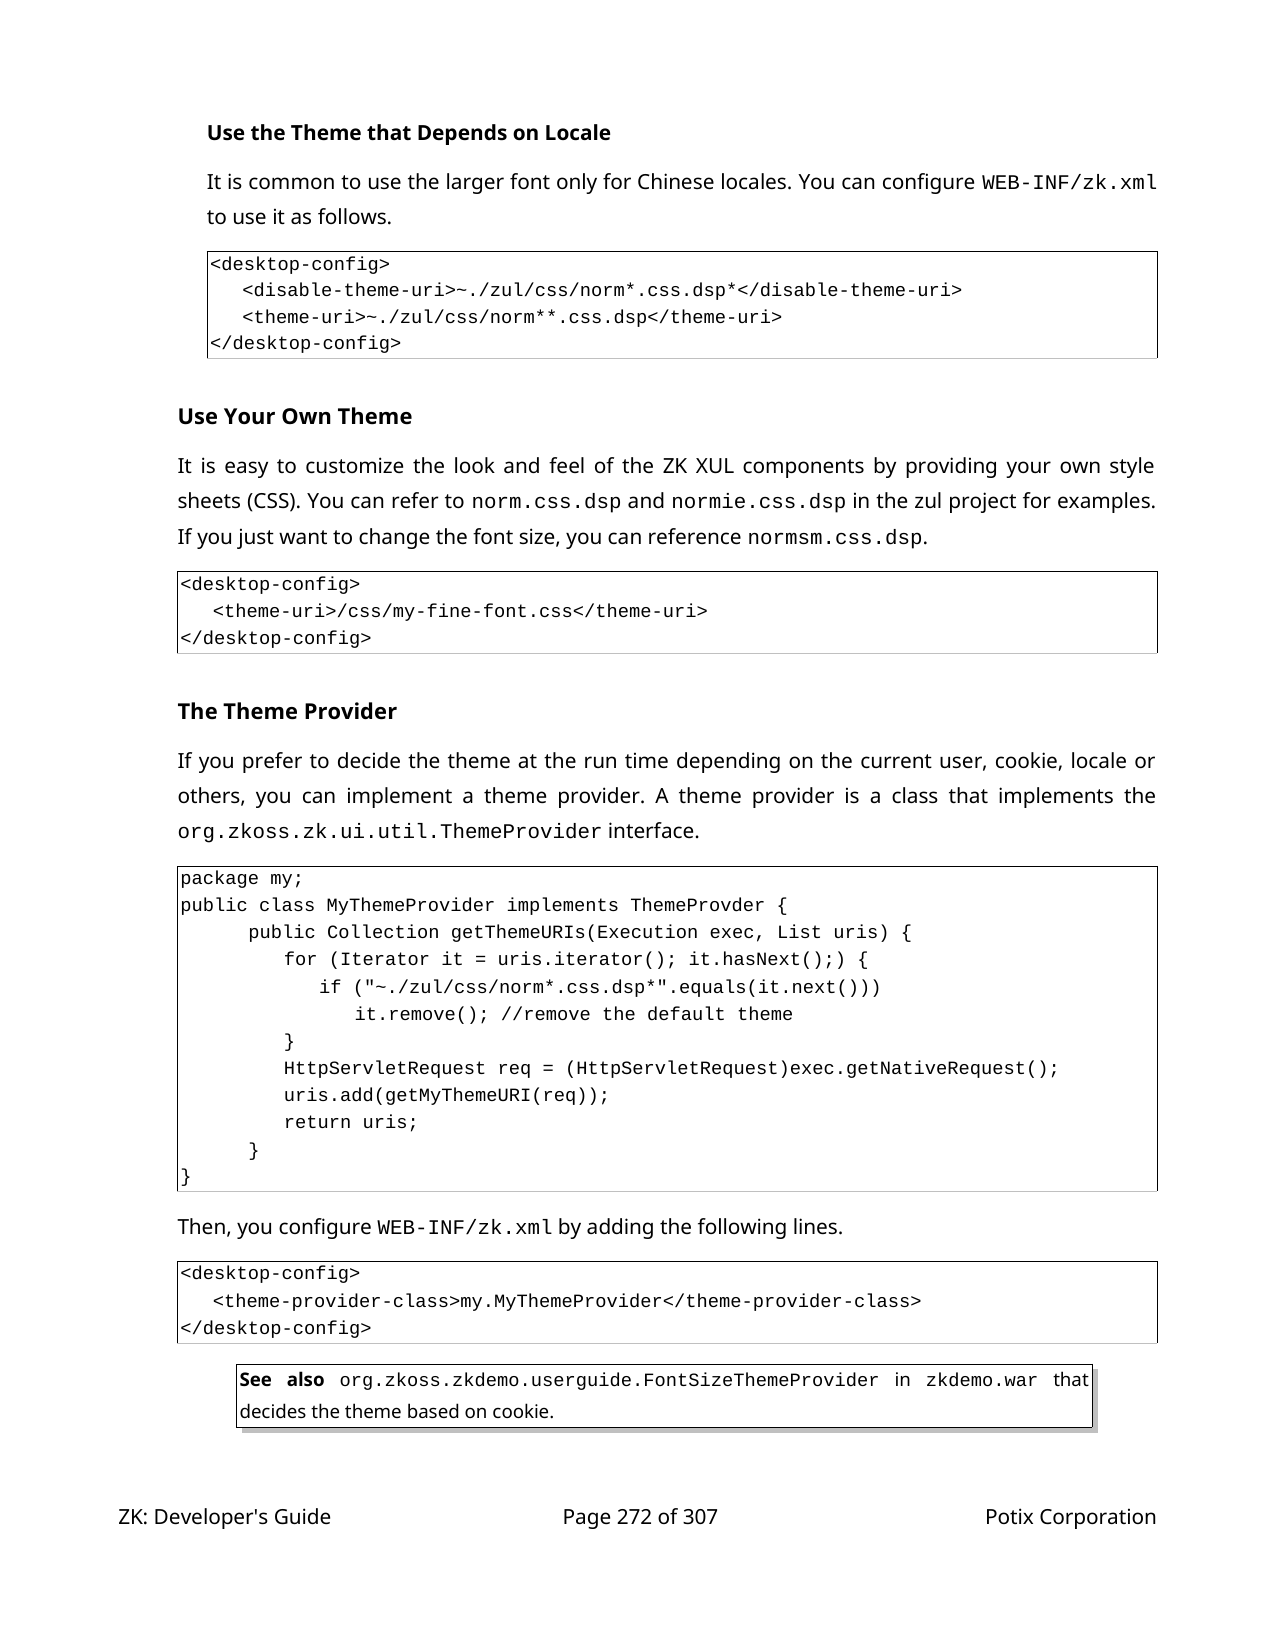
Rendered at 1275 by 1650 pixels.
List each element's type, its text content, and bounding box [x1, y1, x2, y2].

text It is common to use the larger font only for Chinese locales. You can configure WEB-INF/zk.xml to use it as follows. [207, 167, 1157, 231]
text If you prefer to decide the theme at the run time depending on the current user, cookie, locale or others, you can implement a theme provider. A theme provider is a class that implements the org.zkoss.zk.ui.util.ThemeProvider interface. [177, 746, 1157, 845]
text <theme-uri>/css/my-fine-font.css</theme-uri> [178, 598, 1157, 623]
text <theme-provider-class>my.MyThemeProvider</theme-provider-class> [178, 1288, 1157, 1313]
text public class MyThemeProvider implements ThemeProvder { [178, 893, 1157, 917]
text It is easy to customize the look and feel of the ZK XUL components by providing your own style sheets (CSS). You can refer to norm.css.dsp and normie.css.dsp in the zul project for examples. If you just want to change the font size, you can reference normsm.css.dsp. [177, 451, 1157, 551]
text } } [178, 1138, 1157, 1191]
text it.remove(); //remove the default theme [178, 1002, 1157, 1026]
text Then, you configure WEB-INF/zk.xml by adding the following lines. [177, 1212, 1157, 1241]
text <desktop-config> [178, 572, 1157, 596]
text uris.add(getMyThemeURI(req)); [178, 1083, 1157, 1107]
text HttpServletRequest req = (HttpServletRequest)exec.getNativeRequest(); [178, 1056, 1157, 1080]
text return uris; [178, 1110, 1157, 1135]
text } [178, 1029, 1157, 1053]
text for (Iterator it = uris.iterator(); it.hasNext();) { [178, 947, 1157, 972]
text if ("~./zul/css/norm*.css.dsp*".equals(it.next())) [178, 974, 1157, 999]
text <desktop-config> [178, 1262, 1157, 1286]
text See also org.zkoss.zkdemo.userguide.FontSizeThemeProvider in zkdemo.war that decides the theme based on cookie. [237, 1365, 1092, 1427]
text </desktop-config> [178, 626, 1157, 653]
text <desktop-config> <disable-theme-uri>~./zul/css/norm*.css.dsp*</disable-theme-uri> <theme-uri>~./zul/css/norm**.css.dsp</theme-uri> </desktop-config> [208, 252, 1157, 358]
text package my; [178, 867, 1157, 890]
subtitle The Theme Provider [177, 696, 1157, 726]
subtitle Use Your Own Theme [177, 401, 1157, 431]
subtitle Use the Theme that Depends on Locale [207, 118, 1157, 146]
text public Collection getThemeURIs(Execution exec, List uris) { [178, 920, 1157, 944]
text </desktop-config> [178, 1316, 1157, 1343]
